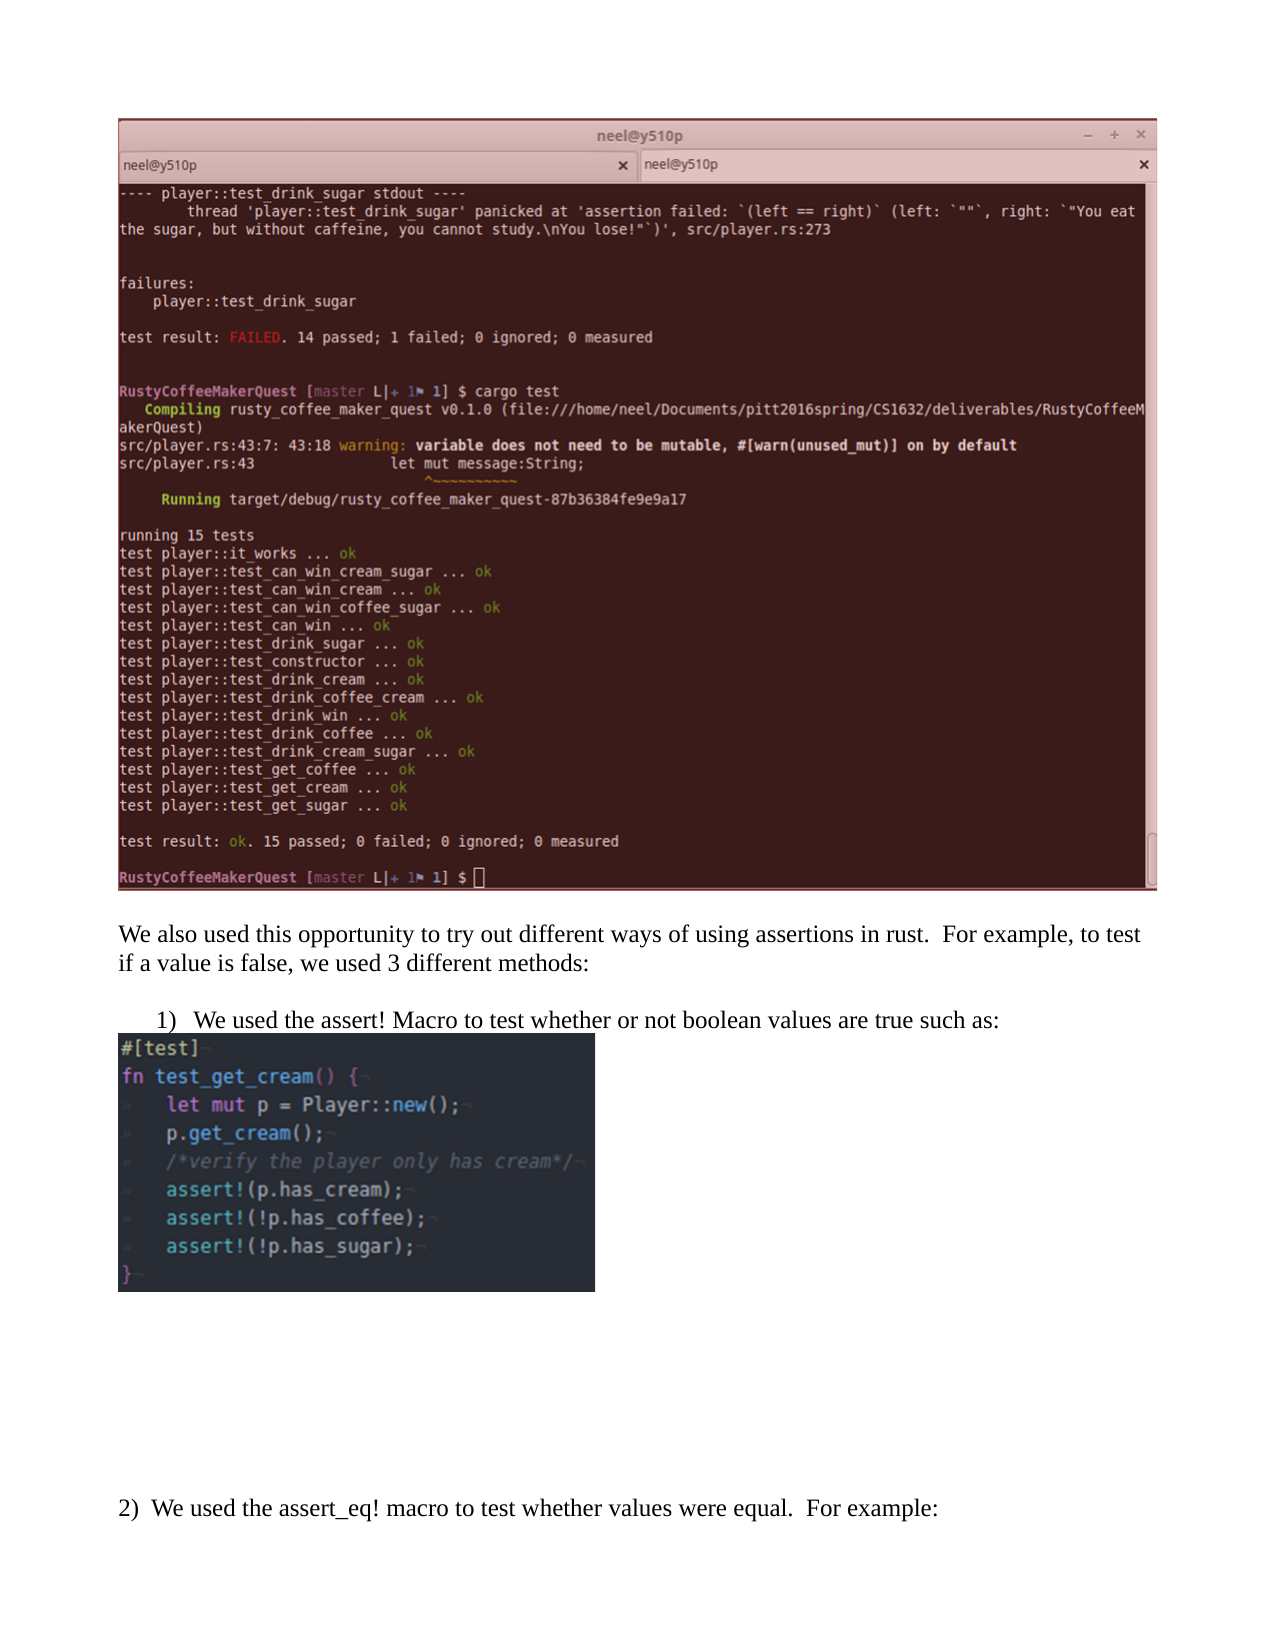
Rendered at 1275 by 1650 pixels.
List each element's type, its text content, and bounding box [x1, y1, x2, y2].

text 2) We used the assert_eq! macro to test whether values were equal. For example: [118, 1493, 1157, 1522]
text We also used this opportunity to try out different ways of using assertions in rust. For example, to test if a value is false, we used 3 different methods: [118, 919, 1157, 976]
list We used the assert! Macro to test whether or not boolean values are true such as: [156, 1005, 1157, 1034]
